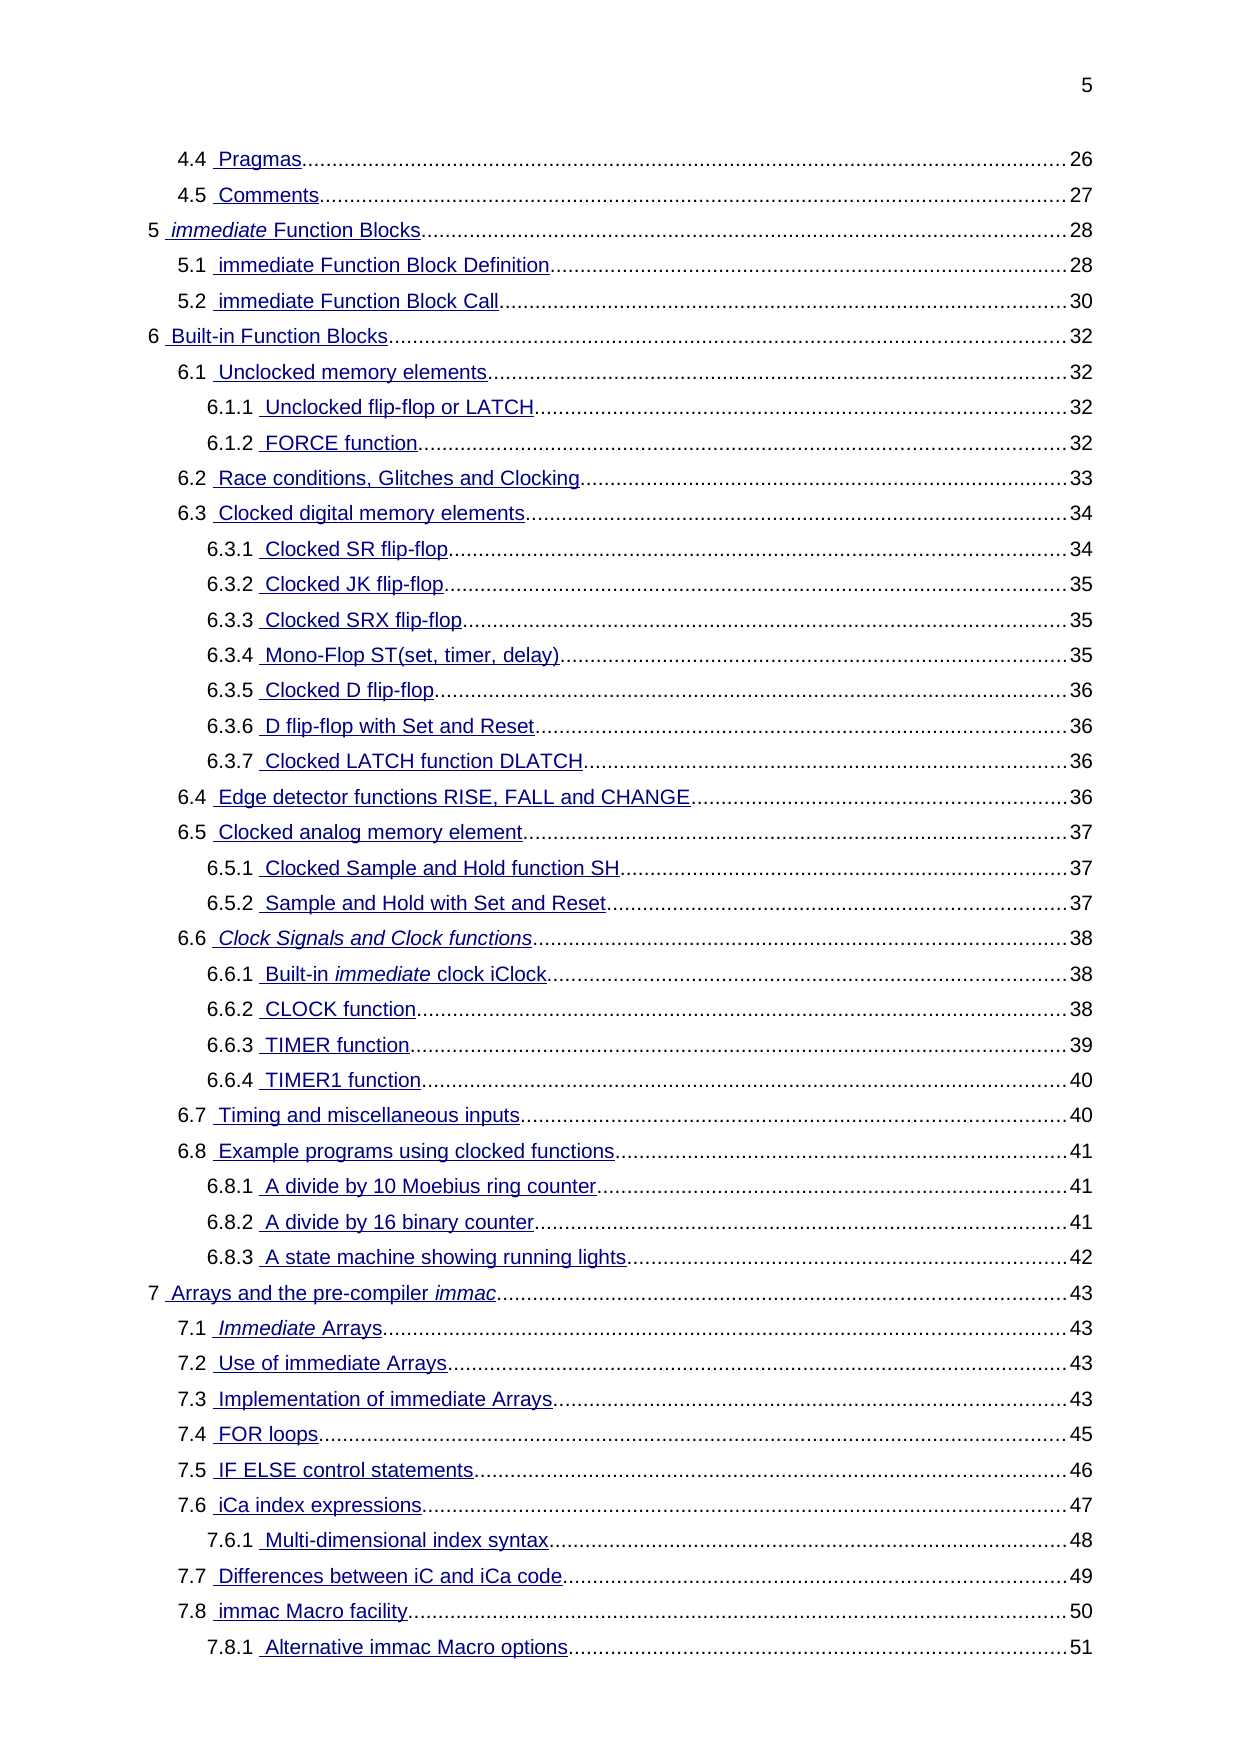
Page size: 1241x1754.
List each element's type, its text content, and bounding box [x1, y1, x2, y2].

text 5 immediate Function Blocks 28 [148, 218, 1092, 242]
text 7.6.1 Multi-dimensional index syntax 48 [207, 1529, 1092, 1553]
text 5.1 immediate Function Block Definition 28 [177, 254, 1092, 278]
text 6.4 Edge detector functions RISE, FALL and CHANGE 36 [177, 785, 1092, 809]
text 7.1 Immediate Arrays 43 [177, 1316, 1092, 1340]
text 6.2 Race conditions, Glitches and Clocking 33 [177, 466, 1092, 490]
text 6.1 Unclocked memory elements 32 [177, 360, 1092, 384]
text 7 Arrays and the pre-compiler immac 43 [148, 1281, 1092, 1305]
text 6.1.2 FORCE function 32 [207, 431, 1092, 455]
text 6.3 Clocked digital memory elements 34 [177, 502, 1092, 526]
text 6.3.2 Clocked JK flip-flop 35 [207, 573, 1092, 596]
text 6.5.2 Sample and Hold with Set and Reset 37 [207, 891, 1092, 915]
text 6.6.1 Built-in immediate clock iClock 38 [207, 962, 1092, 986]
text 6.8.2 A divide by 16 binary counter 41 [207, 1210, 1092, 1234]
text 6 Built-in Function Blocks 32 [148, 325, 1092, 348]
text 6.7 Timing and miscellaneous inputs 40 [177, 1104, 1092, 1128]
text 7.7 Differences between iC and iCa code 49 [177, 1564, 1092, 1588]
text 6.5 Clocked analog memory element 37 [177, 821, 1092, 844]
text 6.6 Clock Signals and Clock functions 38 [177, 927, 1092, 951]
text 6.8.1 A divide by 10 Moebius ring counter 41 [207, 1175, 1092, 1198]
text 6.5.1 Clocked Sample and Hold function SH 37 [207, 856, 1092, 880]
text 4.4 Pragmas 26 [177, 148, 1092, 171]
text 6.6.2 CLOCK function 38 [207, 998, 1092, 1021]
text 6.3.3 Clocked SRX flip-flop 35 [207, 608, 1092, 632]
text 6.6.4 TIMER1 function 40 [207, 1068, 1092, 1092]
text 6.3.7 Clocked LATCH function DLATCH 36 [207, 750, 1092, 773]
text 4.5 Comments 27 [177, 183, 1092, 207]
text 6.8 Example programs using clocked functions 41 [177, 1139, 1092, 1163]
text 6.1.1 Unclocked flip-flop or LATCH 32 [207, 396, 1092, 419]
text 6.6.3 TIMER function 39 [207, 1033, 1092, 1057]
text 6.3.4 Mono-Flop ST(set, timer, delay) 35 [207, 643, 1092, 667]
text 7.2 Use of immediate Arrays 43 [177, 1352, 1092, 1376]
text 7.5 IF ELSE control statements 46 [177, 1458, 1092, 1482]
text 6.8.3 A state machine showing running lights 42 [207, 1246, 1092, 1269]
text 7.3 Implementation of immediate Arrays 43 [177, 1387, 1092, 1411]
text 7.6 iCa index expressions 47 [177, 1493, 1092, 1517]
text 7.8.1 Alternative immac Macro options 51 [207, 1635, 1092, 1659]
text 6.3.6 D flip-flop with Set and Reset 36 [207, 714, 1092, 738]
text 7.8 immac Macro facility 50 [177, 1600, 1092, 1623]
text 6.3.1 Clocked SR flip-flop 34 [207, 537, 1092, 561]
text 6.3.5 Clocked D flip-flop 36 [207, 679, 1092, 703]
text 7.4 FOR loops 45 [177, 1423, 1092, 1446]
text 5.2 immediate Function Block Call 30 [177, 289, 1092, 313]
